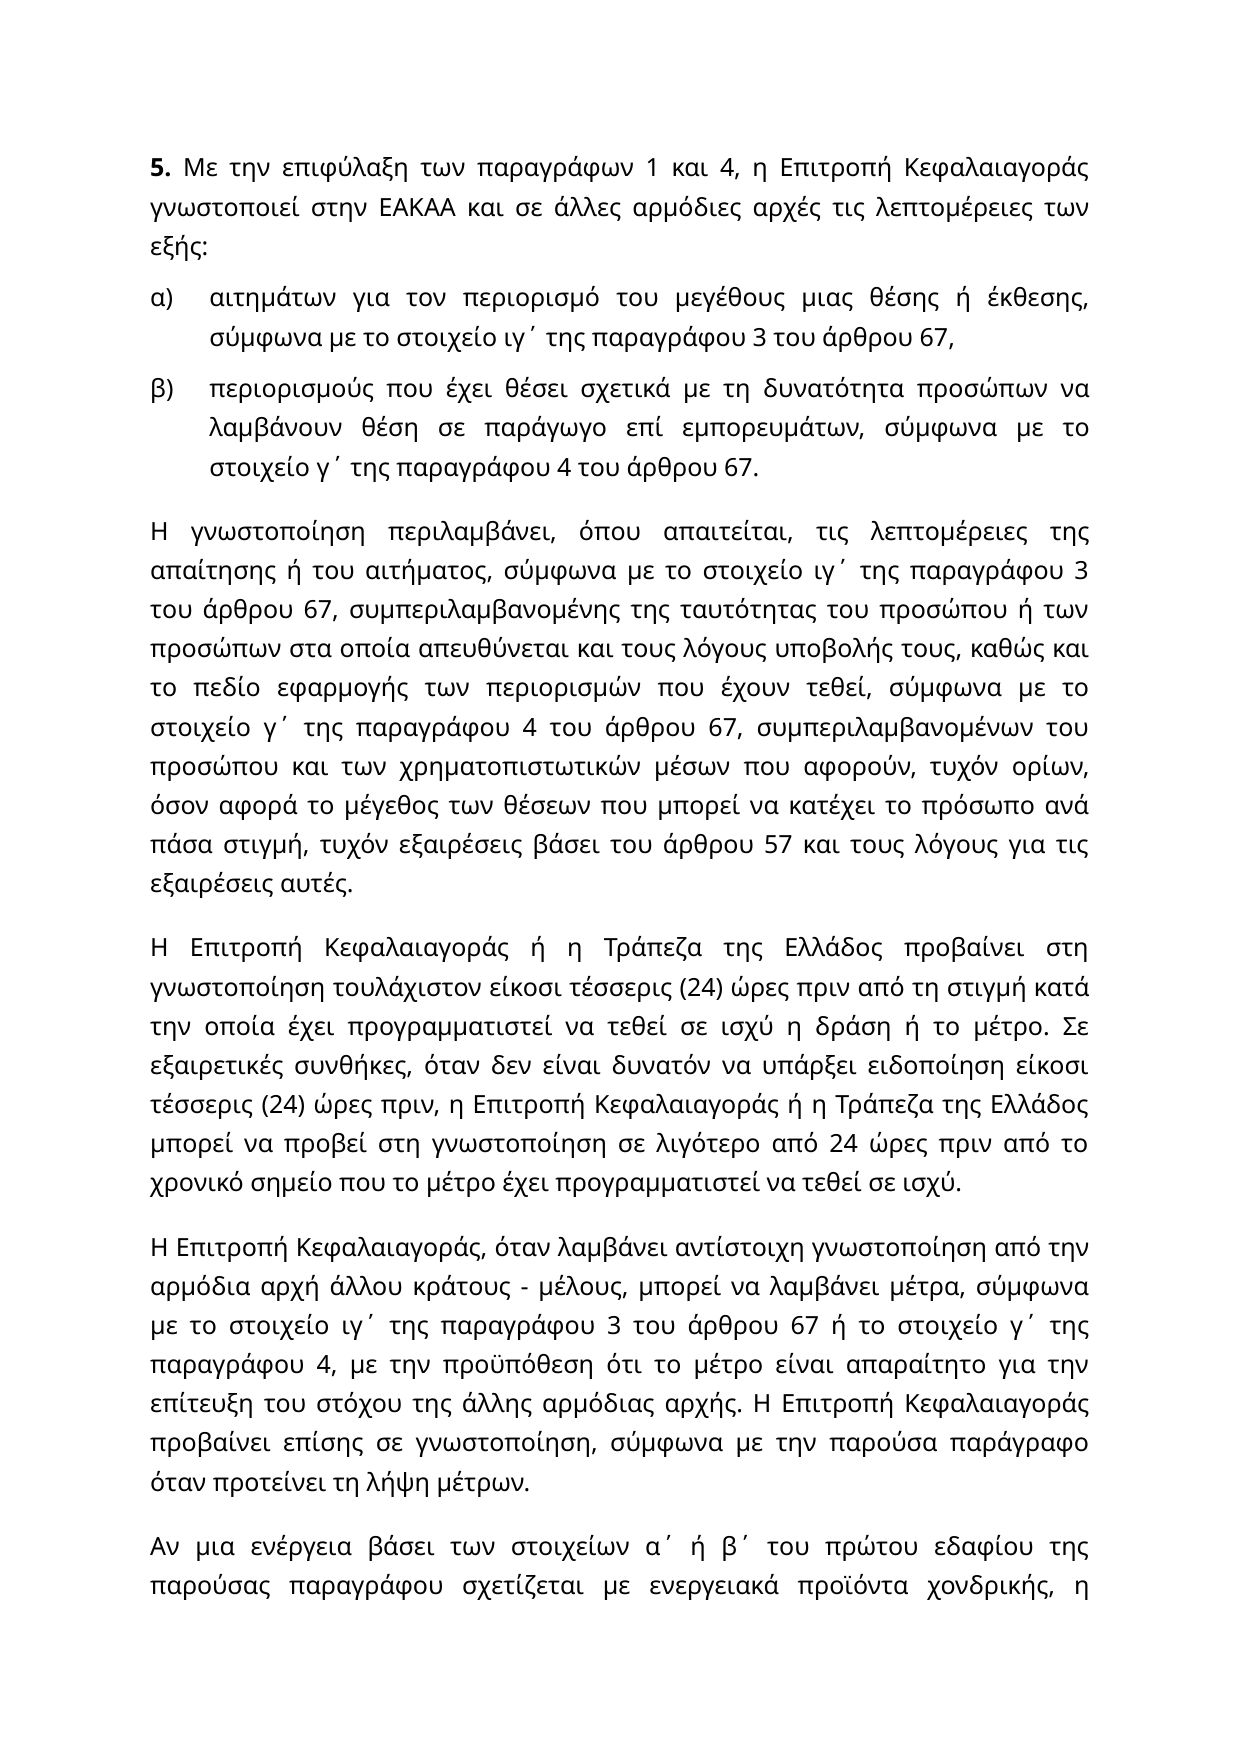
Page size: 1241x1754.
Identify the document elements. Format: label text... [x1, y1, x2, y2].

text 5. Με την επιφύλαξη των παραγράφων 1 και 4, η Επιτροπή Κεφαλαιαγοράς γνωστοποιεί στην ΕΑΚΑΑ και σε άλλες αρμόδιες αρχές τις λεπτομέρειες των εξής: [150, 150, 1090, 262]
text Αν μια ενέργεια βάσει των στοιχείων α΄ ή β΄ του πρώτου εδαφίου της παρούσας παραγράφου σχετίζεται με ενεργειακά προϊόντα χονδρικής, η [150, 1528, 1090, 1602]
text Η Επιτροπή Κεφαλαιαγοράς ή η Τράπεζα της Ελλάδος προβαίνει στη γνωστοποίηση τουλάχιστον είκοσι τέσσερις (24) ώρες πριν από τη στιγμή κατά την οποία έχει προγραμματιστεί να τεθεί σε ισχύ η δράση ή το μέτρο. Σε εξαιρετικές συνθήκες, όταν δεν είναι δυνατόν να υπάρξει ειδοποίηση είκοσι τέσσερις (24) ώρες πριν, η Επιτροπή Κεφαλαιαγοράς ή η Τράπεζα της Ελλάδος μπορεί να προβεί στη γνωστοποίηση σε λιγότερο από 24 ώρες πριν από το χρονικό σημείο που το μέτρο έχει προγραμματιστεί να τεθεί σε ισχύ. [150, 930, 1090, 1199]
text Η Επιτροπή Κεφαλαιαγοράς, όταν λαμβάνει αντίστοιχη γνωστοποίηση από την αρμόδια αρχή άλλου κράτους - μέλους, μπορεί να λαμβάνει μέτρα, σύμφωνα με το στοιχείο ιγ΄ της παραγράφου 3 του άρθρου 67 ή το στοιχείο γ΄ της παραγράφου 4, με την προϋπόθεση ότι το μέτρο είναι απαραίτητο για την επίτευξη του στόχου της άλλης αρμόδιας αρχής. Η Επιτροπή Κεφαλαιαγοράς προβαίνει επίσης σε γνωστοποίηση, σύμφωνα με την παρούσα παράγραφο όταν προτείνει τη λήψη μέτρων. [150, 1229, 1090, 1498]
list α) αιτημάτων για τον περιορισμό του μεγέθους μιας θέσης ή έκθεσης, σύμφωνα με το στοιχείο ιγ΄ της παραγράφου 3 του άρθρου 67, [150, 280, 1090, 353]
list β) περιορισμούς που έχει θέσει σχετικά με τη δυνατότητα προσώπων να λαμβάνουν θέση σε παράγωγο επί εμπορευμάτων, σύμφωνα με το στοιχείο γ΄ της παραγράφου 4 του άρθρου 67. [150, 371, 1090, 483]
text Η γνωστοποίηση περιλαμβάνει, όπου απαιτείται, τις λεπτομέρειες της απαίτησης ή του αιτήματος, σύμφωνα με το στοιχείο ιγ΄ της παραγράφου 3 του άρθρου 67, συμπεριλαμβανομένης της ταυτότητας του προσώπου ή των προσώπων στα οποία απευθύνεται και τους λόγους υποβολής τους, καθώς και το πεδίο εφαρμογής των περιορισμών που έχουν τεθεί, σύμφωνα με το στοιχείο γ΄ της παραγράφου 4 του άρθρου 67, συμπεριλαμβανομένων του προσώπου και των χρηματοπιστωτικών μέσων που αφορούν, τυχόν ορίων, όσον αφορά το μέγεθος των θέσεων που μπορεί να κατέχει το πρόσωπο ανά πάσα στιγμή, τυχόν εξαιρέσεις βάσει του άρθρου 57 και τους λόγους για τις εξαιρέσεις αυτές. [150, 513, 1090, 900]
